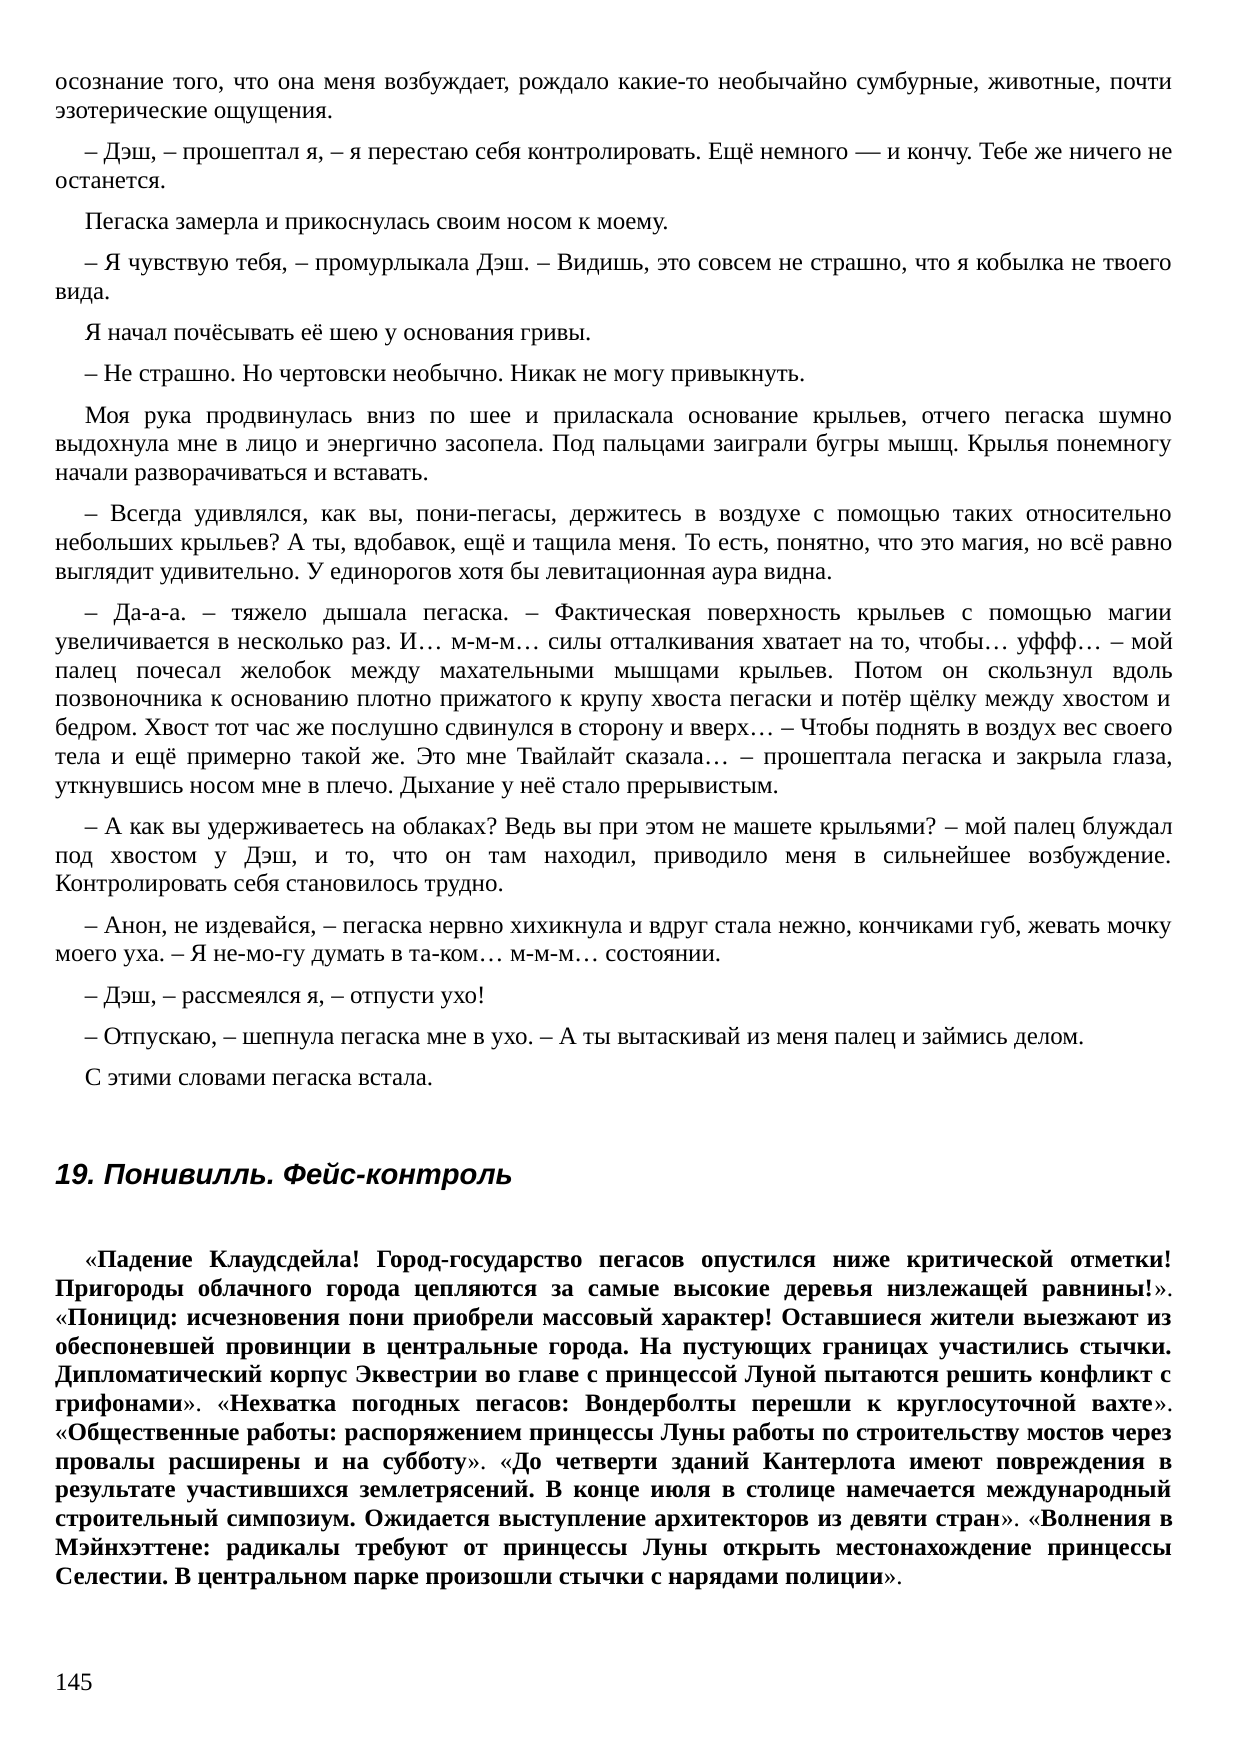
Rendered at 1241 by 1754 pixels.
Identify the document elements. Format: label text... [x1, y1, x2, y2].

text – Дэш, – рассмеялся я, – отпусти ухо! [55, 980, 1173, 1008]
text – Всегда удивлялся, как вы, пони-пегасы, держитесь в воздухе с помощью таких относительно небольших крыльев? А ты, вдобавок, ещё и тащила меня. То есть, понятно, что это магия, но всё равно выглядит удивительно. У единорогов хотя бы левитационная аура видна. [55, 498, 1173, 585]
text Пегаска замерла и прикоснулась своим носом к моему. [55, 206, 1173, 235]
text осознание того, что она меня возбуждает, рождало какие-то необычайно сумбурные, животные, почти эзотерические ощущения. [55, 66, 1173, 123]
text Моя рука продвинулась вниз по шее и приласкала основание крыльев, отчего пегаска шумно выдохнула мне в лицо и энергично засопела. Под пальцами заиграли бугры мышц. Крылья понемногу начали разворачиваться и вставать. [55, 400, 1173, 486]
text – Я чувствую тебя, – промурлыкала Дэш. – Видишь, это совсем не страшно, что я кобылка не твоего вида. [55, 247, 1173, 305]
text Я начал почёсывать её шею у основания гривы. [55, 317, 1173, 346]
text – Анон, не издевайся, – пегаска нервно хихикнула и вдруг стала нежно, кончиками губ, жевать мочку моего уха. – Я не-мо-гу думать в та-ком… м-м-м… состоянии. [55, 910, 1173, 967]
subtitle 19. Понивилль. Фейс-контроль [55, 1157, 1173, 1191]
text – Да-а-а. – тяжело дышала пегаска. – Фактическая поверхность крыльев с помощью магии увеличивается в несколько раз. И… м-м-м… силы отталкивания хватает на то, чтобы… уффф… – мой палец почесал желобок между махательными мышцами крыльев. Потом он скользнул вдоль позвоночника к основанию плотно прижатого к крупу хвоста пегаски и потёр щёлку между хвостом и бедром. Хвост тот час же послушно сдвинулся в сторону и вверх… – Чтобы поднять в воздух вес своего тела и ещё примерно такой же. Это мне Твайлайт сказала… – прошептала пегаска и закрыла глаза, уткнувшись носом мне в плечо. Дыхание у неё стало прерывистым. [55, 597, 1173, 798]
text С этими словами пегаска встала. [55, 1062, 1173, 1091]
text – Дэш, – прошептал я, – я перестаю себя контролировать. Ещё немного — и кончу. Тебе же ничего не останется. [55, 136, 1173, 193]
text – Не страшно. Но чертовски необычно. Никак не могу привыкнуть. [55, 358, 1173, 387]
text – Отпускаю, – шепнула пегаска мне в ухо. – А ты вытаскивай из меня палец и займись делом. [55, 1021, 1173, 1050]
text – А как вы удерживаетесь на облаках? Ведь вы при этом не машете крыльями? – мой палец блуждал под хвостом у Дэш, и то, что он там находил, приводило меня в сильнейшее возбуждение. Контролировать себя становилось трудно. [55, 811, 1173, 897]
text «Падение Клаудсдейла! Город-государство пегасов опустился ниже критической отметки! Пригороды облачного города цепляются за самые высокие деревья низлежащей равнины!». «Поницид: исчезновения пони приобрели массовый характер! Оставшиеся жители выезжают из обеспоневшей провинции в центральные города. На пустующих границах участились стычки. Дипломатический корпус Эквестрии во главе с принцессой Луной пытаются решить конфликт с грифонами». «Нехватка погодных пегасов: Вондерболты перешли к круглосуточной вахте». «Общественные работы: распоряжением принцессы Луны работы по строительству мостов через провалы расширены и на субботу». «До четверти зданий Кантерлота имеют повреждения в результате участившихся землетрясений. В конце июля в столице намечается международный строительный симпозиум. Ожидается выступление архитекторов из девяти стран». «Волнения в Мэйнхэттене: радикалы требуют от принцессы Луны открыть местонахождение принцессы Селестии. В центральном парке произошли стычки с нарядами полиции». [55, 1244, 1173, 1589]
